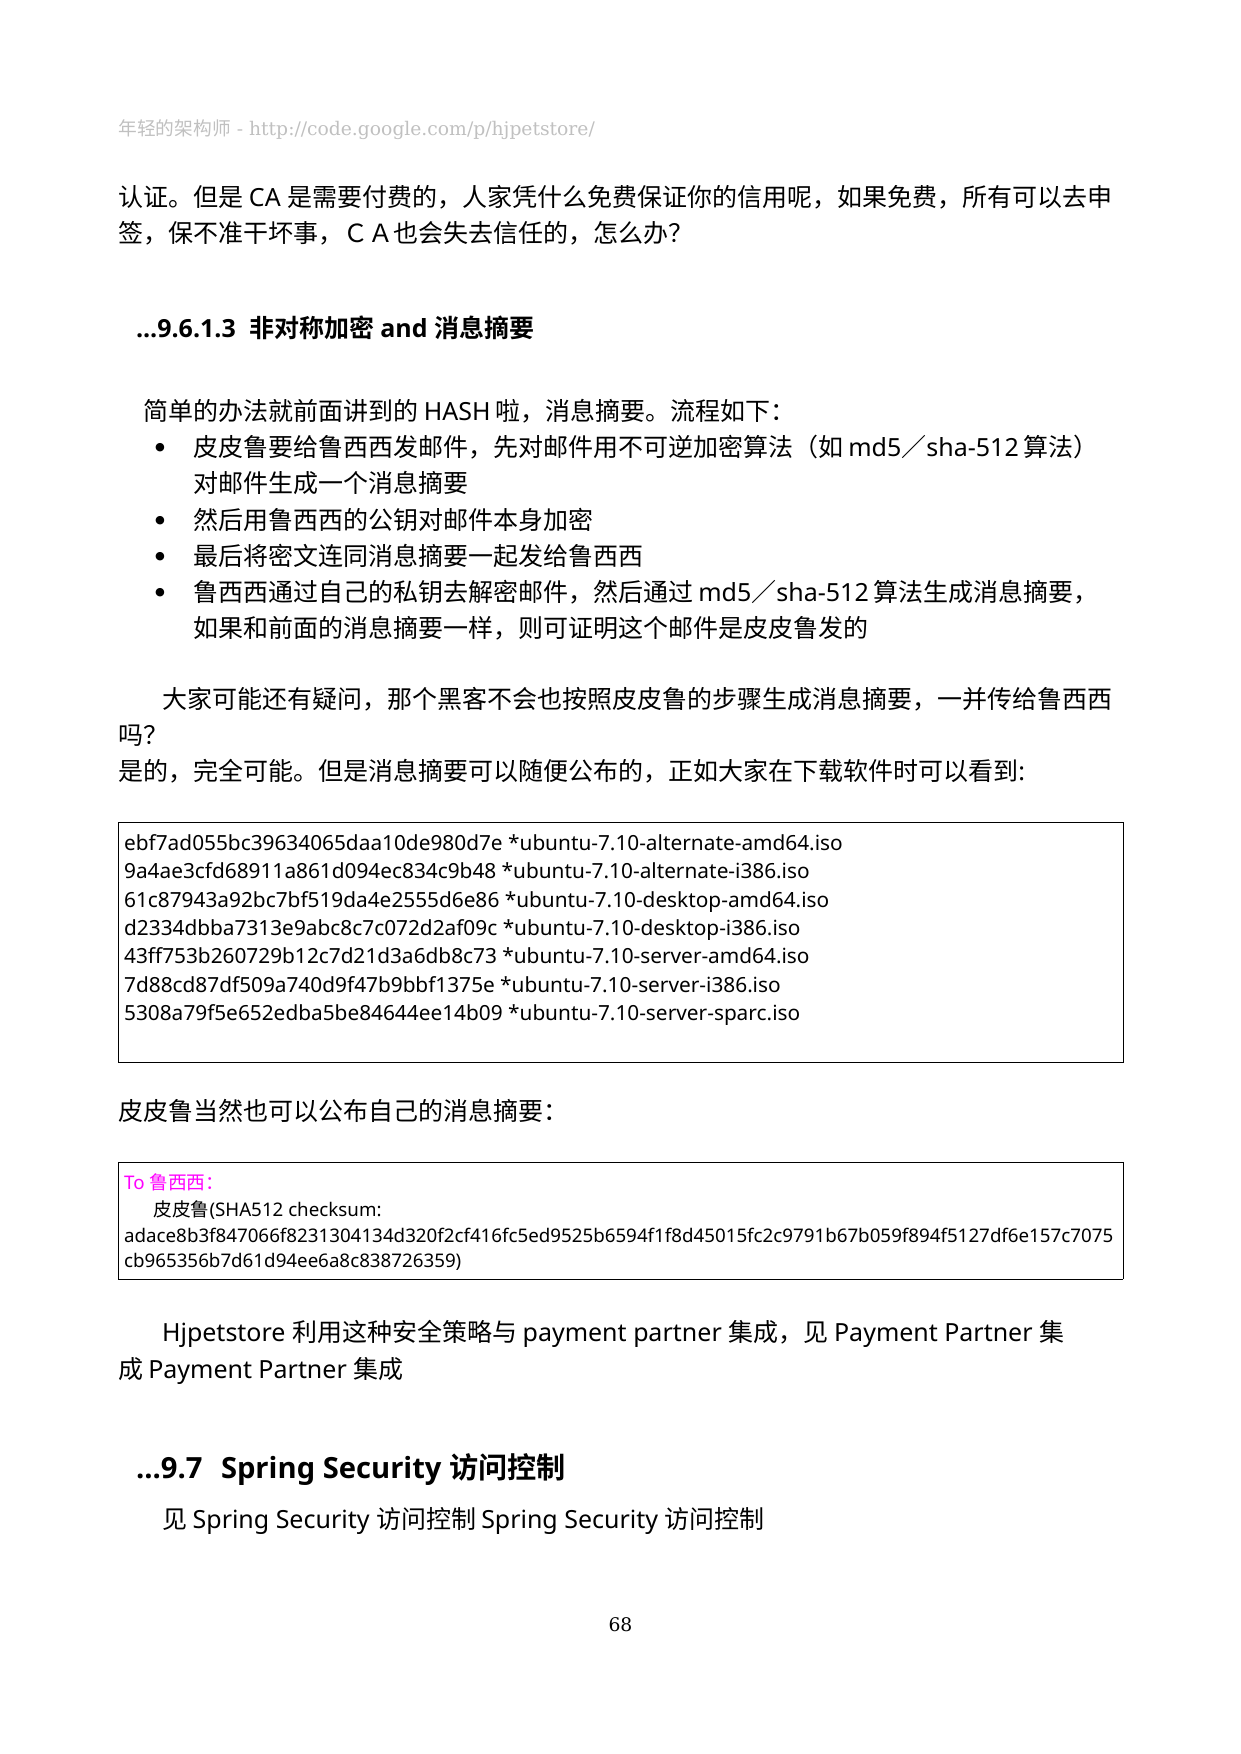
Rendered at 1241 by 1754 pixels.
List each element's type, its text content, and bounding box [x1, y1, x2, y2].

list 皮皮鲁要给鲁西西发邮件，先对邮件用不可逆加密算法（如md5／sha-512算法）对邮件生成一个消息摘要 [156, 428, 1122, 500]
subtitle Spring Security 访问控制 [136, 1444, 1122, 1487]
text 见 Spring Security 访问控制Spring Security 访问控制 [118, 1499, 1122, 1536]
subtitle 非对称加密 and 消息摘要 [136, 309, 1122, 345]
list 鲁西西通过自己的私钥去解密邮件，然后通过md5／sha-512算法生成消息摘要，如果和前面的消息摘要一样，则可证明这个邮件是皮皮鲁发的 [156, 573, 1122, 645]
table_header ebf7ad055bc39634065daa10de980d7e *ubuntu-7.10-alternate-amd64.iso 9a4ae3cfd68911a861d094ec834c9b48 *ubuntu-7.10-alternate-i386.iso 61c87943a92bc7bf519da4e2555d6e86 *ubuntu-7.10-desktop-amd64.iso d2334dbba7313e9abc8c7c072d2af09c *ubuntu-7.10-desktop-i386.iso 43ff753b260729b12c7d21d3a6db8c73 *ubuntu-7.10-server-amd64.iso 7d88cd87df509a740d9f47b9bbf1375e *ubuntu-7.10-server-i386.iso 5308a79f5e652edba5be84644ee14b09 *ubuntu-7.10-server-sparc.iso [119, 823, 1123, 1062]
text 大家可能还有疑问，那个黑客不会也按照皮皮鲁的步骤生成消息摘要，一并传给鲁西西吗？ [118, 679, 1122, 752]
table_header To 鲁西西： 皮皮鲁(SHA512 checksum: adace8b3f847066f8231304134d320f2cf416fc5ed9525b6594f1f8d45015fc2c9791b67b059f894f5127df6e157c7075cb965356b7d61d94ee6a8c838726359) [119, 1163, 1123, 1279]
text 简单的办法就前面讲到的 HASH啦，消息摘要。流程如下： [118, 391, 1122, 428]
text 是的，完全可能。但是消息摘要可以随便公布的，正如大家在下载软件时可以看到: [118, 752, 1122, 788]
text Hjpetstore 利用这种安全策略与 payment partner 集成，见 Payment Partner 集成Payment Partner 集成 [118, 1313, 1122, 1385]
list 最后将密文连同消息摘要一起发给鲁西西 [156, 536, 1122, 573]
text 皮皮鲁当然也可以公布自己的消息摘要： [118, 1091, 1122, 1128]
text 认证。但是 CA 是需要付费的，人家凭什么免费保证你的信用呢，如果免费，所有可以去申签，保不准干坏事，ＣＡ也会失去信任的，怎么办？ [118, 177, 1122, 249]
list 然后用鲁西西的公钥对邮件本身加密 [156, 500, 1122, 536]
